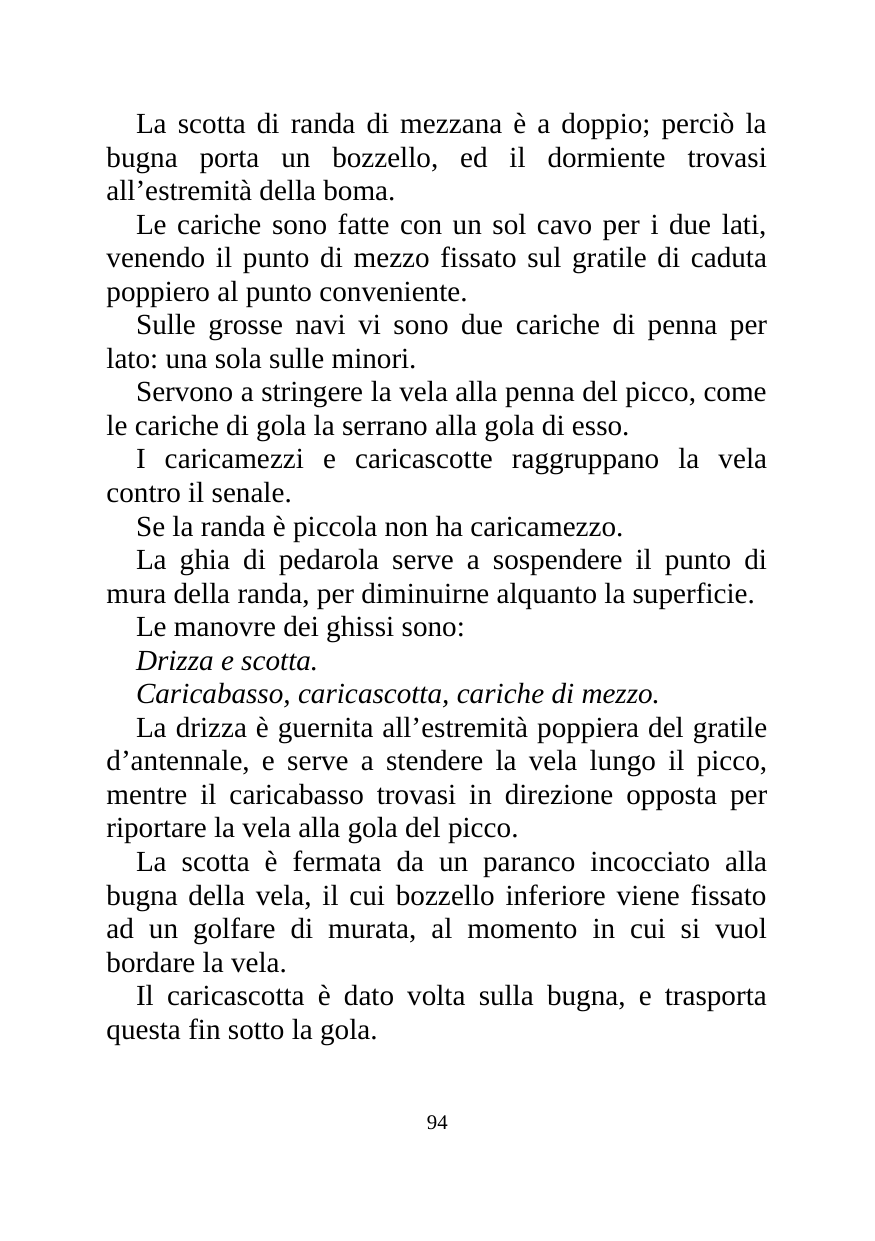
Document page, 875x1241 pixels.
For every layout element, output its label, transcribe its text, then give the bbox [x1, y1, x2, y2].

text Sulle grosse navi vi sono due cariche di penna per lato: una sola sulle minori. [106, 307, 768, 374]
text Caricabasso, caricascotta, cariche di mezzo. [106, 676, 768, 710]
text La scotta di randa di mezzana è a doppio; perciò la bugna porta un bozzello, ed il dormiente trovasi all’estremità della boma. [106, 106, 768, 207]
text Le manovre dei ghissi sono: [106, 609, 768, 643]
text Servono a stringere la vela alla penna del picco, come le cariche di gola la serrano alla gola di esso. [106, 374, 768, 442]
text Il caricascotta è dato volta sulla bugna, e trasporta questa fin sotto la gola. [106, 978, 768, 1045]
text La scotta è fermata da un paranco incocciato alla bugna della vela, il cui bozzello inferiore viene fissato ad un golfare di murata, al momento in cui si vuol bordare la vela. [106, 844, 768, 978]
text Se la randa è piccola non ha caricamezzo. [106, 509, 768, 542]
text La drizza è guernita all’estremità poppiera del gratile d’antennale, e serve a stendere la vela lungo il picco, mentre il caricabasso trovasi in direzione opposta per riportare la vela alla gola del picco. [106, 710, 768, 844]
text Le cariche sono fatte con un sol cavo per i due lati, venendo il punto di mezzo fissato sul gratile di caduta poppiero al punto conveniente. [106, 207, 768, 307]
text I caricamezzi e caricascotte raggruppano la vela contro il senale. [106, 442, 768, 509]
text La ghia di pedarola serve a sospendere il punto di mura della randa, per diminuirne alquanto la superficie. [106, 542, 768, 609]
text Drizza e scotta. [106, 643, 768, 676]
